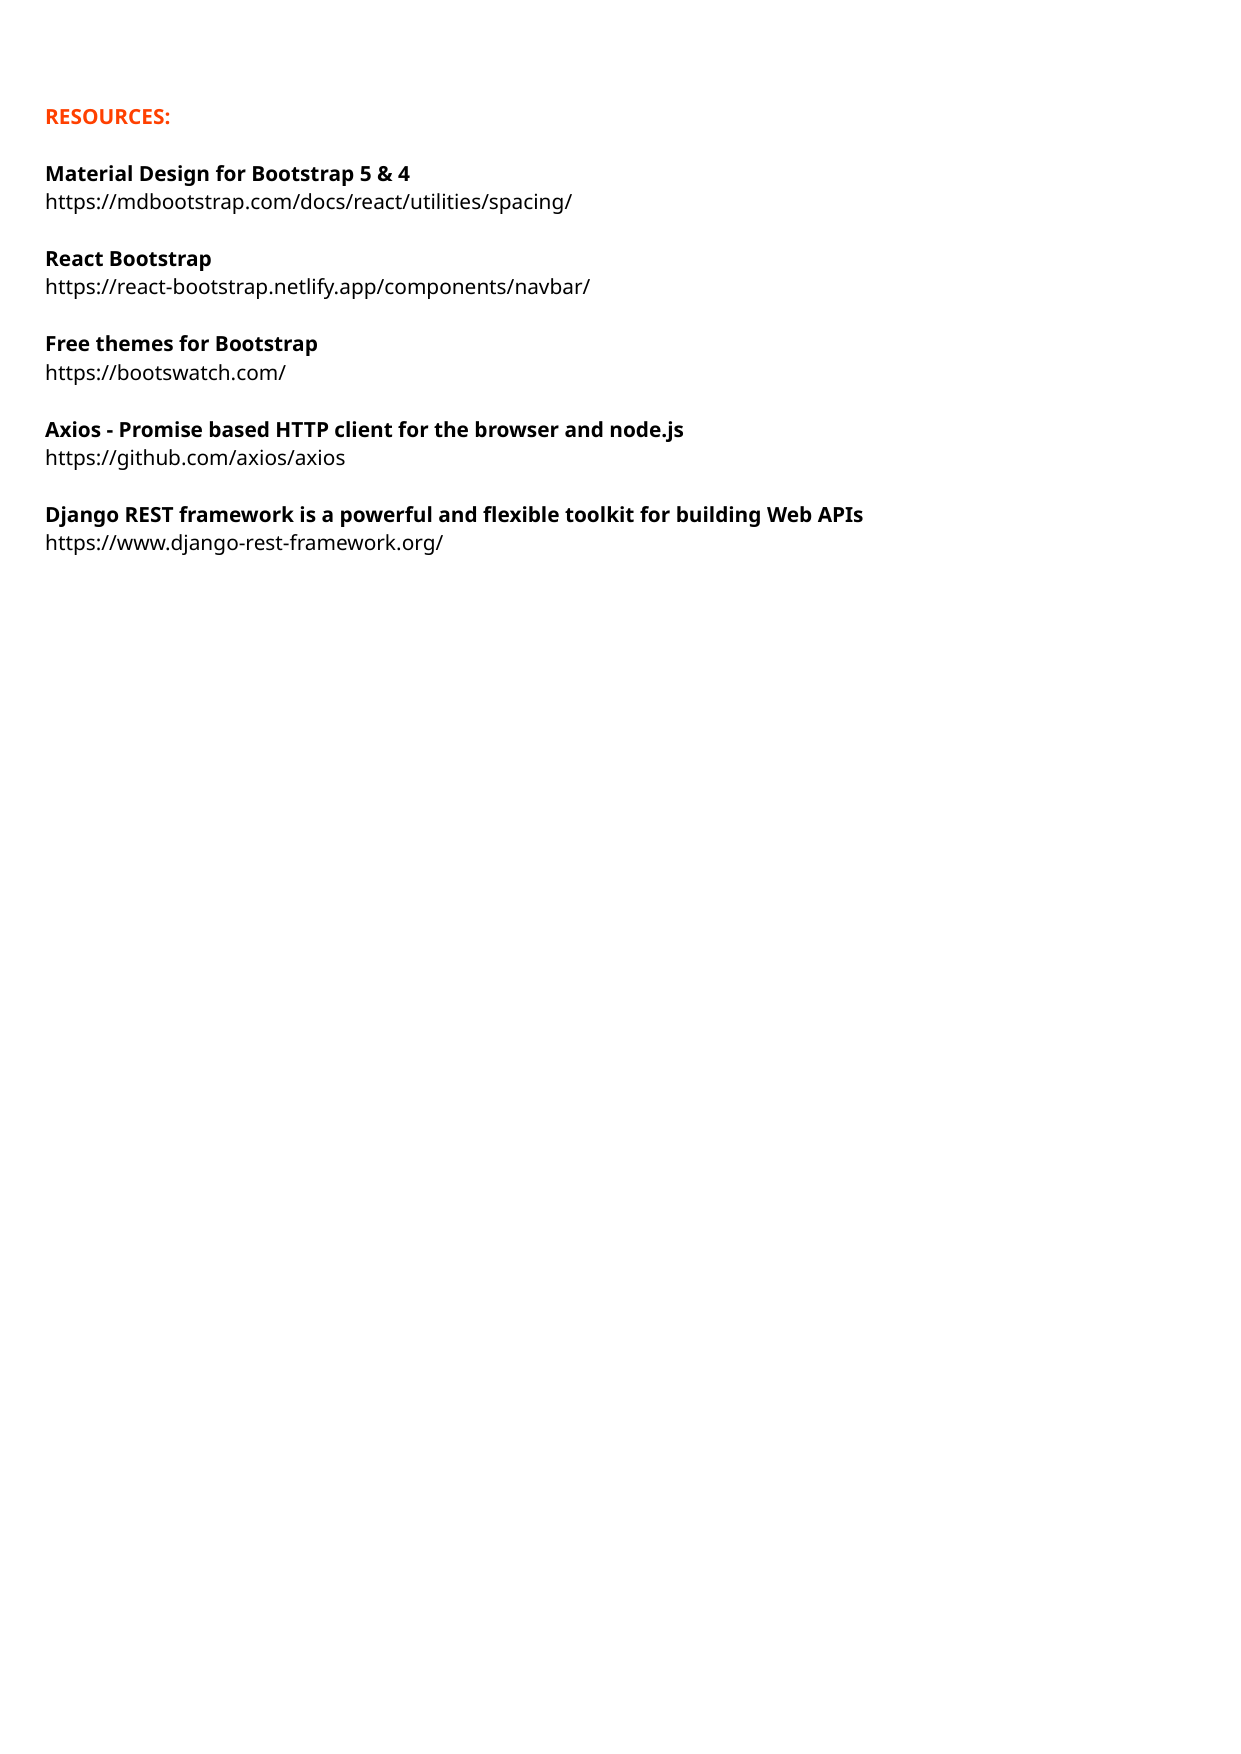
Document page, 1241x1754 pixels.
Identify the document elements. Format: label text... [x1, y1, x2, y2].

text https://github.com/axios/axios [45, 443, 1195, 472]
text Free themes for Bootstrap [45, 329, 1195, 358]
text Material Design for Bootstrap 5 & 4 [45, 159, 1195, 187]
text https://react-bootstrap.netlify.app/components/navbar/ [45, 272, 1195, 301]
text https://mdbootstrap.com/docs/react/utilities/spacing/ [45, 187, 1195, 216]
text https://www.django-rest-framework.org/ [45, 528, 1195, 557]
text Django REST framework is a powerful and flexible toolkit for building Web APIs [45, 500, 1195, 528]
text Axios - Promise based HTTP client for the browser and node.js [45, 415, 1195, 443]
text RESOURCES: [45, 102, 1195, 130]
text https://bootswatch.com/ [45, 358, 1195, 386]
text React Bootstrap [45, 244, 1195, 272]
